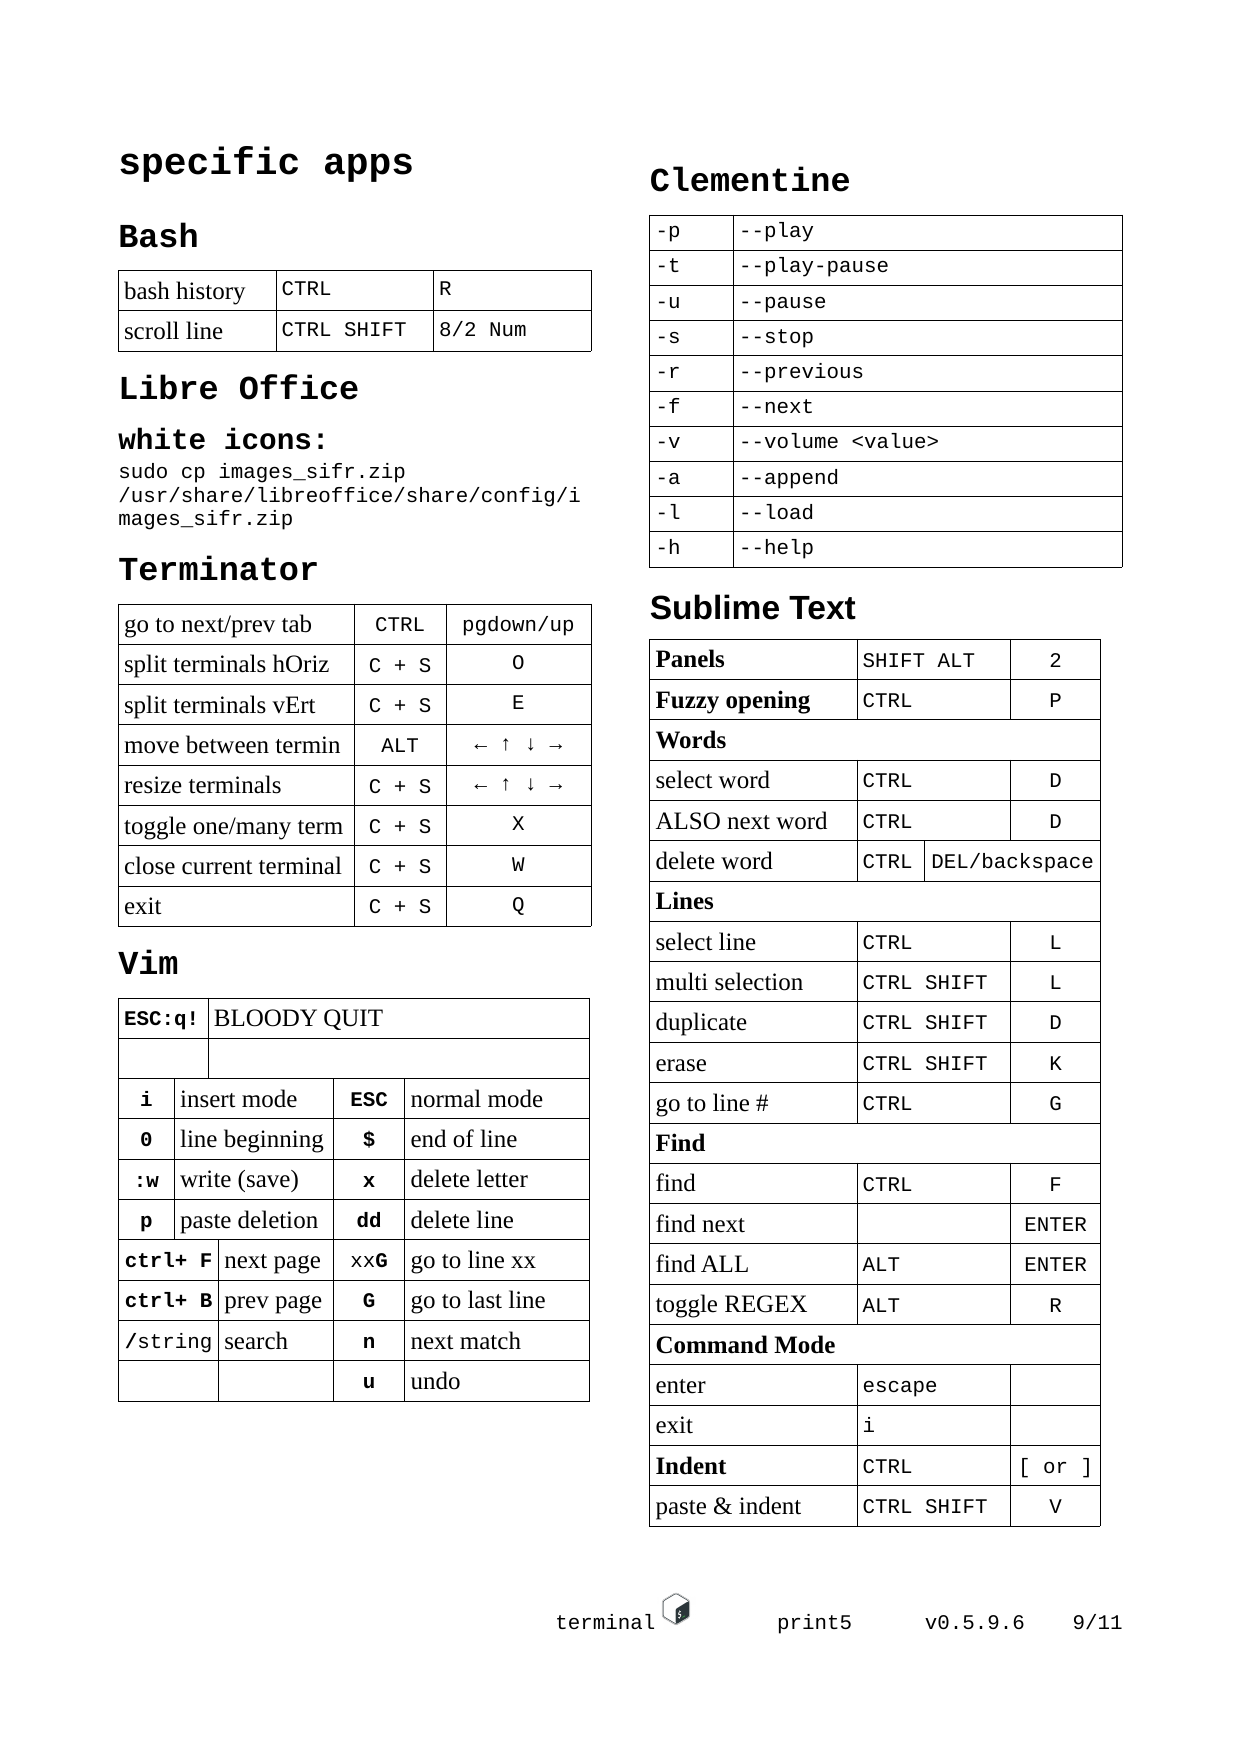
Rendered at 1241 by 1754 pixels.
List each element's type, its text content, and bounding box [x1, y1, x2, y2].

subtitle Terminator [118, 553, 591, 591]
table_cell go to last line [405, 1281, 589, 1320]
subtitle white icons: [118, 425, 591, 458]
picture [655, 1588, 697, 1630]
table_header --play [734, 216, 1122, 250]
table_cell 0 [119, 1119, 174, 1159]
table_cell [209, 1039, 589, 1078]
table_cell CTRL SHIFT [858, 1002, 1010, 1042]
table_cell [858, 1204, 1010, 1243]
table_cell Command Mode [650, 1325, 1100, 1364]
table_header ESC:q! [119, 999, 208, 1038]
table_cell exit [119, 887, 354, 926]
table_cell --help [734, 532, 1122, 567]
table_cell find ALL [650, 1244, 857, 1284]
table_header go to next/prev tab [119, 605, 354, 644]
table_cell --play-pause [734, 251, 1122, 285]
subtitle Clementine [649, 164, 1122, 202]
table_header SHIFT ALT [858, 640, 1010, 679]
table_cell write (save) [175, 1160, 333, 1199]
table_cell [219, 1361, 333, 1401]
table_cell undo [405, 1361, 589, 1401]
table_cell escape [858, 1365, 1010, 1404]
table_cell toggle one/many term [119, 806, 354, 845]
table_cell multi selection [650, 962, 857, 1001]
table_cell next page [219, 1240, 333, 1279]
table_cell CTRL SHIFT [277, 311, 433, 351]
table_cell C + S [355, 766, 446, 805]
table_cell find next [650, 1204, 857, 1243]
table_cell n [334, 1321, 404, 1360]
subtitle Vim [118, 947, 591, 985]
table_cell C + S [355, 685, 446, 724]
table_cell ESC [334, 1079, 404, 1118]
table_cell ALT [858, 1285, 1010, 1324]
table_cell enter [650, 1365, 857, 1404]
table_cell -h [650, 532, 733, 567]
table_cell --append [734, 462, 1122, 496]
table_cell ctrl+ F [119, 1240, 218, 1279]
table_header R [434, 271, 591, 310]
table_cell paste deletion [175, 1200, 333, 1239]
table_cell -s [650, 321, 733, 355]
table_cell F [1011, 1164, 1100, 1203]
table_header pgdown/up [447, 605, 591, 644]
subtitle Bash [118, 219, 591, 257]
table_cell i [858, 1406, 1010, 1445]
table_cell prev page [219, 1281, 333, 1320]
table_cell CTRL [858, 1164, 1010, 1203]
table_cell ← ↑ ↓ → [447, 725, 591, 765]
table_cell go to line # [650, 1083, 857, 1122]
table_cell --next [734, 392, 1122, 426]
table_cell O [447, 645, 591, 684]
table_cell -f [650, 392, 733, 426]
table_cell L [1011, 922, 1100, 961]
table_cell CTRL [858, 680, 1010, 719]
table_cell R [1011, 1285, 1100, 1324]
table_cell -t [650, 251, 733, 285]
table_cell E [447, 685, 591, 724]
table_cell ENTER [1011, 1204, 1100, 1243]
table_cell next match [405, 1321, 589, 1360]
table_cell --load [734, 497, 1122, 531]
table_header BLOODY QUIT [209, 999, 589, 1038]
table_header 2 [1011, 640, 1100, 679]
table_header Panels [650, 640, 857, 679]
table_cell Q [447, 887, 591, 926]
table_cell CTRL [858, 922, 1010, 961]
table_cell C + S [355, 645, 446, 684]
table_cell ctrl+ B [119, 1281, 218, 1320]
table_cell insert mode [175, 1079, 333, 1118]
table_cell ALSO next word [650, 801, 857, 840]
table_cell go to line xx [405, 1240, 589, 1279]
table_cell CTRL SHIFT [858, 1043, 1010, 1082]
table_cell p [119, 1200, 174, 1239]
table_cell split terminals vErt [119, 685, 354, 724]
table_cell CTRL SHIFT [858, 1486, 1010, 1526]
table_cell move between termin [119, 725, 354, 765]
table_cell ALT [355, 725, 446, 765]
table_cell Words [650, 720, 1100, 759]
table_cell ALT [858, 1244, 1010, 1284]
table_cell CTRL [858, 1083, 1010, 1122]
table_cell Indent [650, 1446, 857, 1485]
table_cell paste & indent [650, 1486, 857, 1526]
table_cell u [334, 1361, 404, 1401]
table_cell erase [650, 1043, 857, 1082]
table_cell x [334, 1160, 404, 1199]
table_cell DEL/backspace [925, 841, 1100, 881]
subtitle Libre Office [118, 371, 591, 409]
table_cell -v [650, 427, 733, 461]
table_cell CTRL [858, 801, 1010, 840]
table_cell close current terminal [119, 846, 354, 886]
subtitle Sublime Text [649, 587, 1122, 626]
table_cell toggle REGEX [650, 1285, 857, 1324]
table_cell --volume <value> [734, 427, 1122, 461]
table_cell Fuzzy opening [650, 680, 857, 719]
table_cell CTRL SHIFT [858, 962, 1010, 1001]
table_cell search [219, 1321, 333, 1360]
table_cell Lines [650, 882, 1100, 921]
table_cell find [650, 1164, 857, 1203]
table_cell D [1011, 801, 1100, 840]
table_cell G [1011, 1083, 1100, 1122]
table_cell [119, 1361, 218, 1401]
table_cell P [1011, 680, 1100, 719]
table_cell [119, 1039, 208, 1078]
table_cell CTRL [858, 1446, 1010, 1485]
table_cell i [119, 1079, 174, 1118]
table_cell [ or ] [1011, 1446, 1100, 1485]
table_header CTRL [355, 605, 446, 644]
table_cell C + S [355, 887, 446, 926]
table_cell CTRL [858, 841, 924, 881]
table_header CTRL [277, 271, 433, 310]
table_cell $ [334, 1119, 404, 1159]
table_cell 8/2 Num [434, 311, 591, 351]
table_cell X [447, 806, 591, 845]
table_cell W [447, 846, 591, 886]
table_cell line beginning [175, 1119, 333, 1159]
table_cell select line [650, 922, 857, 961]
table_cell -a [650, 462, 733, 496]
table_cell V [1011, 1486, 1100, 1526]
table_cell -l [650, 497, 733, 531]
table_cell :w [119, 1160, 174, 1199]
table_cell ENTER [1011, 1244, 1100, 1284]
table_cell [1011, 1406, 1100, 1445]
table_cell Find [650, 1124, 1100, 1163]
table_cell D [1011, 761, 1100, 800]
table_cell delete line [405, 1200, 589, 1239]
text sudo cp images_sifr.zip /usr/share/libreoffice/share/config/images_sifr.zip [118, 461, 591, 532]
table_cell delete letter [405, 1160, 589, 1199]
subtitle specific apps [118, 143, 591, 186]
table_cell --pause [734, 286, 1122, 320]
table_cell --previous [734, 356, 1122, 391]
table_cell ← ↑ ↓ → [447, 766, 591, 805]
table_cell CTRL [858, 761, 1010, 800]
table_cell xxG [334, 1240, 404, 1279]
table_cell --stop [734, 321, 1122, 355]
table_header -p [650, 216, 733, 250]
table_header bash history [119, 271, 276, 310]
table_cell select word [650, 761, 857, 800]
table_cell resize terminals [119, 766, 354, 805]
table_cell normal mode [405, 1079, 589, 1118]
table_cell delete word [650, 841, 857, 881]
table_cell -u [650, 286, 733, 320]
table_cell duplicate [650, 1002, 857, 1042]
table_cell end of line [405, 1119, 589, 1159]
table_cell [1011, 1365, 1100, 1404]
table_cell split terminals hOriz [119, 645, 354, 684]
table_cell dd [334, 1200, 404, 1239]
table_cell G [334, 1281, 404, 1320]
table_cell exit [650, 1406, 857, 1445]
table_cell /string [119, 1321, 218, 1360]
table_cell D [1011, 1002, 1100, 1042]
table_cell C + S [355, 806, 446, 845]
table_cell L [1011, 962, 1100, 1001]
table_cell K [1011, 1043, 1100, 1082]
table_cell scroll line [119, 311, 276, 351]
table_cell C + S [355, 846, 446, 886]
table_cell -r [650, 356, 733, 391]
